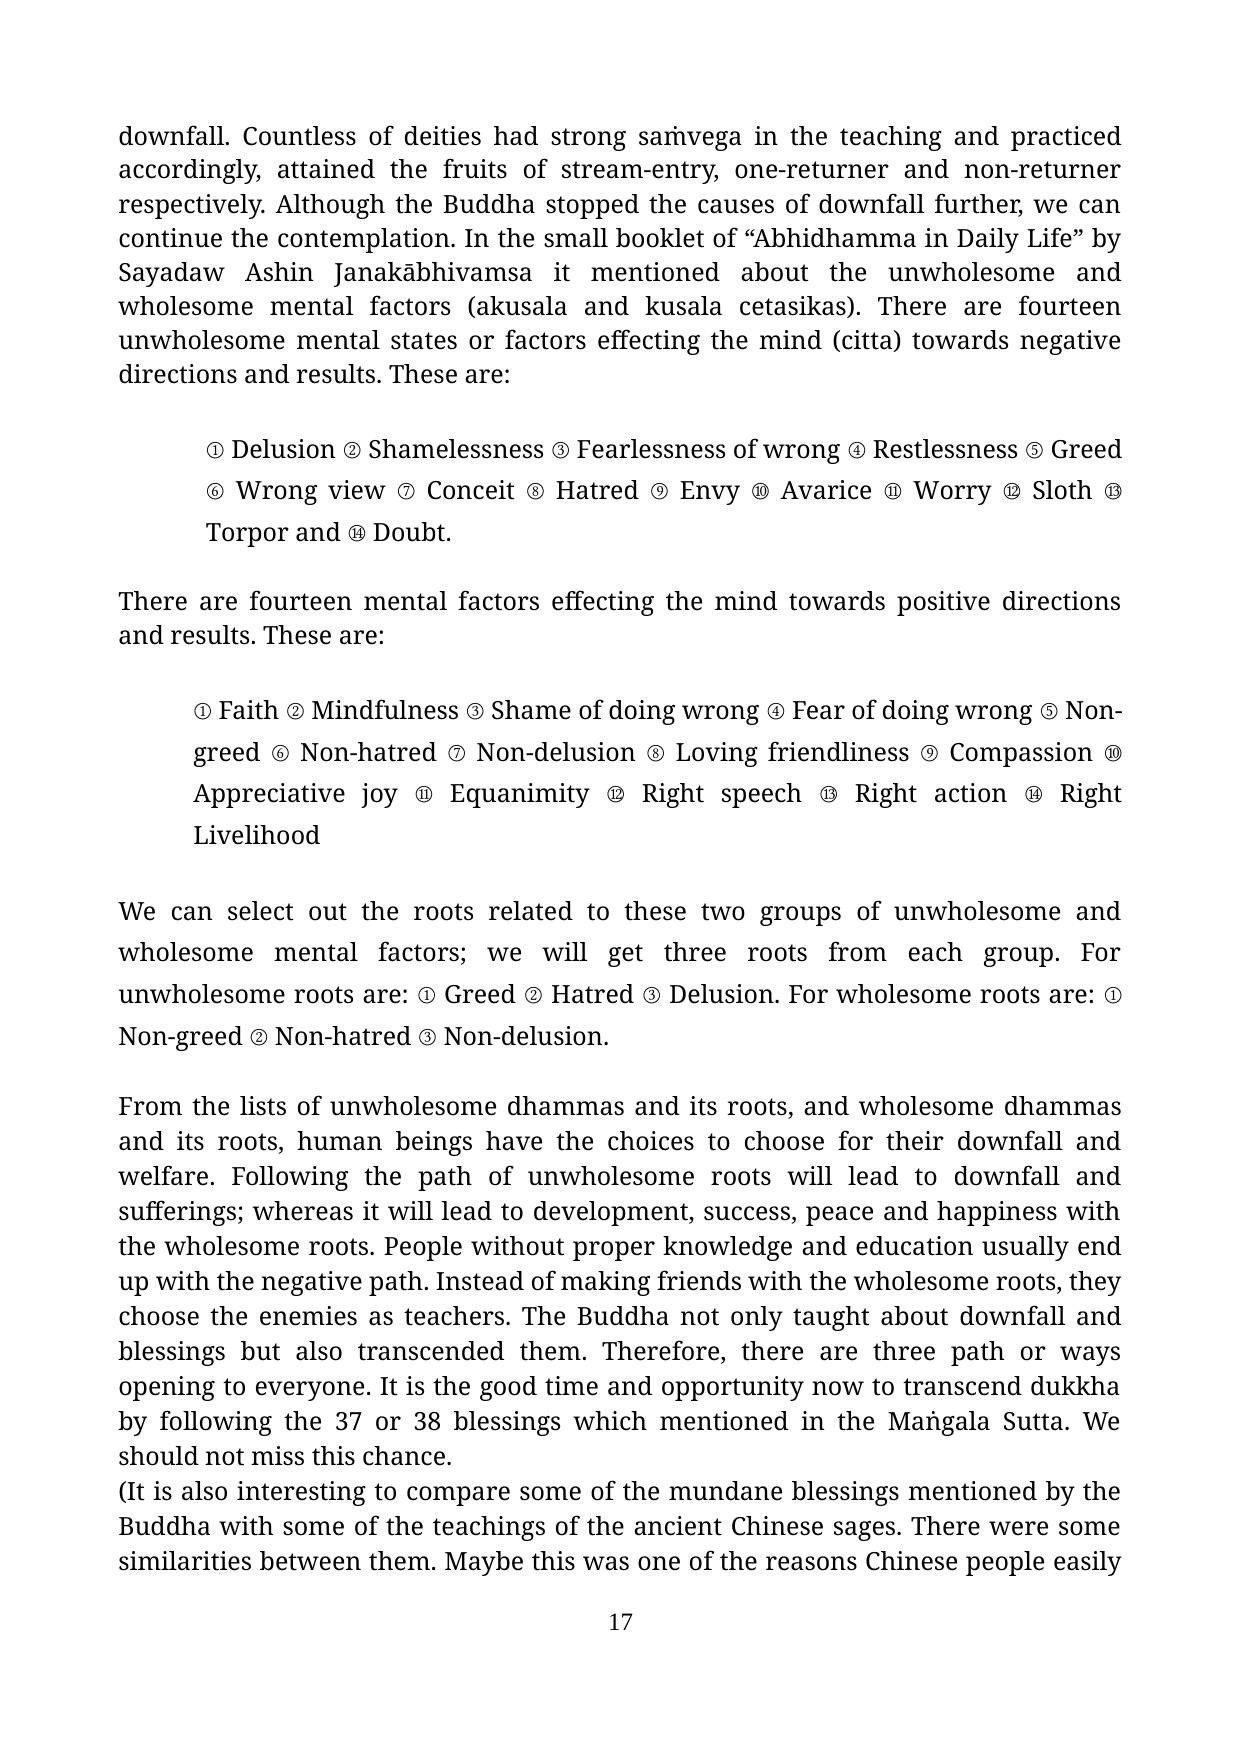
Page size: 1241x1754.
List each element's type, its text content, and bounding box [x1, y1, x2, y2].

text ① Faith ② Mindfulness ③ Shame of doing wrong ④ Fear of doing wrong ⑤ Non-greed ⑥ Non-hatred ⑦ Non-delusion ⑧ Loving friendliness ⑨ Compassion ⑩ Appreciative joy ⑪ Equanimity ⑫ Right speech ⑬ Right action ⑭ Right Livelihood [193, 686, 1122, 853]
text From the lists of unwholesome dhammas and its roots, and wholesome dhammas and its roots, human beings have the choices to choose for their downfall and welfare. Following the path of unwholesome roots will lead to downfall and sufferings; whereas it will lead to development, success, peace and happiness with the wholesome roots. People without proper knowledge and education usually end up with the negative path. Instead of making friends with the wholesome roots, they choose the enemies as teachers. The Buddha not only taught about downfall and blessings but also transcended them. Therefore, there are three path or ways opening to everyone. It is the good time and opportunity now to transcend dukkha by following the 37 or 38 blessings which mentioned in the Maṅgala Sutta. We should not miss this chance. (It is also interesting to compare some of the mundane blessings mentioned by the Buddha with some of the teachings of the ancient Chinese sages. There were some similarities between them. Maybe this was one of the reasons Chinese people easily [118, 1087, 1122, 1577]
list ① Delusion ② Shamelessness ③ Fearlessness of wrong ④ Restlessness ⑤ Greed ⑥ Wrong view ⑦ Conceit ⑧ Hatred ⑨ Envy ⑩ Avarice ⑪ Worry ⑫ Sloth ⑬ Torpor and ⑭ Doubt. [168, 425, 1122, 550]
text There are fourteen mental factors effecting the mind towards positive directions and results. These are: [118, 584, 1122, 652]
text downfall. Countless of deities had strong saṁvega in the teaching and practiced accordingly, attained the fruits of stream-entry, one-returner and non-returner respectively. Although the Buddha stopped the causes of downfall further, we can continue the contemplation. In the small booklet of “Abhidhamma in Daily Life” by Sayadaw Ashin Janakābhivamsa it mentioned about the unwholesome and wholesome mental factors (akusala and kusala cetasikas). There are fourteen unwholesome mental states or factors effecting the mind (citta) towards negative directions and results. These are: [118, 118, 1122, 391]
text We can select out the roots related to these two groups of unwholesome and wholesome mental factors; we will get three roots from each group. For unwholesome roots are: ① Greed ② Hatred ③ Delusion. For wholesome roots are: ① Non-greed ② Non-hatred ③ Non-delusion. [118, 887, 1122, 1053]
